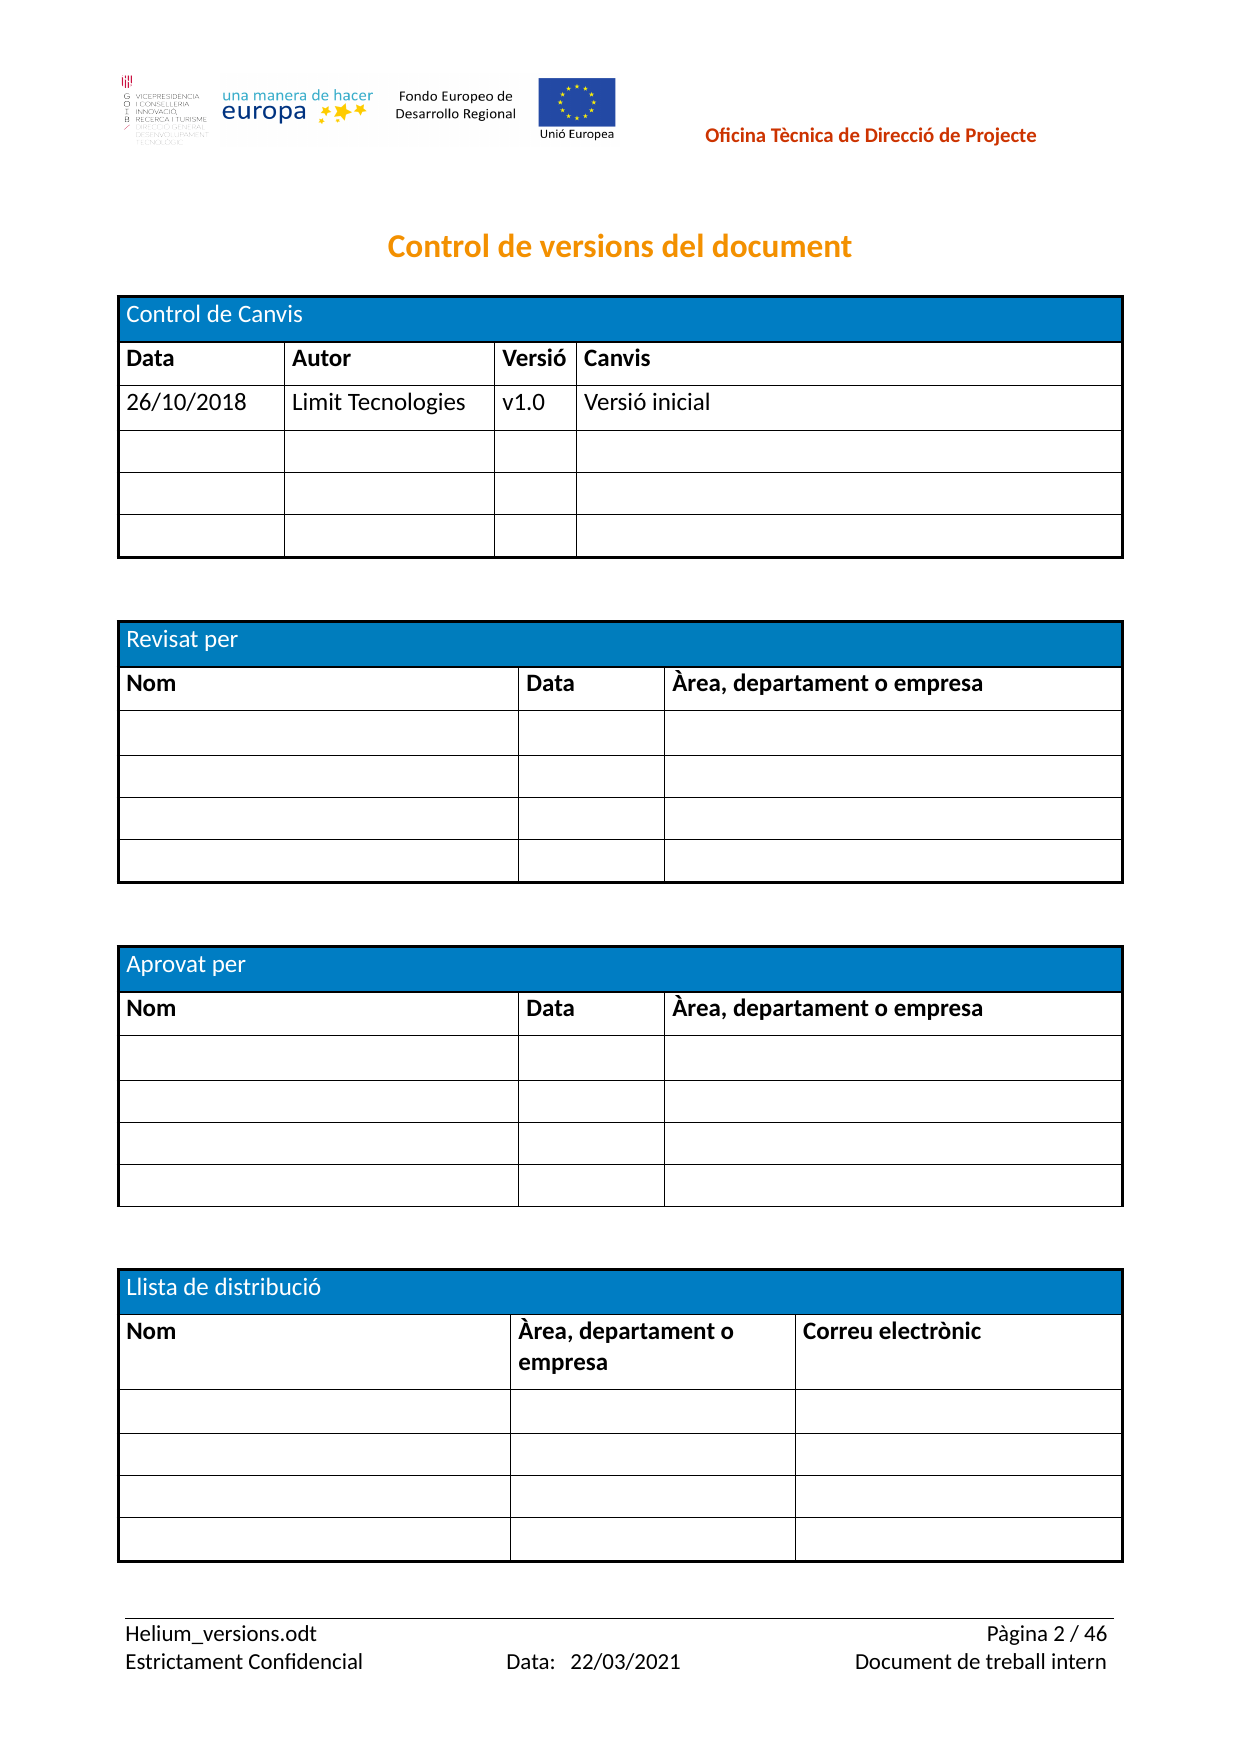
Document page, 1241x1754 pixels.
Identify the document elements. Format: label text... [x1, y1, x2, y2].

table_cell Versió inicial [577, 386, 1121, 429]
picture [118, 73, 213, 147]
table_header Control de Canvis [120, 298, 1121, 341]
table_cell [519, 1081, 664, 1122]
table_cell [519, 756, 664, 797]
table_cell [665, 798, 1121, 839]
table_cell [665, 711, 1121, 754]
table_cell Nom [120, 993, 518, 1035]
table_cell 26/10/2018 [120, 386, 284, 429]
table_cell [120, 1390, 510, 1433]
table_cell [519, 1123, 664, 1164]
table_cell Versió [495, 343, 576, 385]
table_cell [665, 1165, 1121, 1206]
table_cell [577, 515, 1121, 556]
table_cell Limit Tecnologies [285, 386, 494, 429]
table_cell [796, 1434, 1121, 1475]
table_cell Correu electrònic [796, 1315, 1121, 1389]
table_cell [665, 1081, 1121, 1122]
table_cell [120, 515, 284, 556]
table_cell [120, 1518, 510, 1559]
table_cell [519, 711, 664, 754]
table_cell [519, 1036, 664, 1079]
table_cell [511, 1518, 795, 1559]
table_cell Àrea, departament o empresa [665, 993, 1121, 1035]
table_cell [577, 431, 1121, 472]
table_cell [519, 798, 664, 839]
table_cell [665, 1036, 1121, 1079]
table_cell [796, 1476, 1121, 1517]
subtitle Control de versions del document [118, 225, 1122, 266]
table_cell [495, 473, 576, 514]
table_cell [665, 1123, 1121, 1164]
table_header Llista de distribució [120, 1271, 1121, 1314]
table_cell v1.0 [495, 386, 576, 429]
table_cell [120, 756, 518, 797]
table_cell Data [120, 343, 284, 385]
picture [219, 73, 621, 147]
table_cell [285, 515, 494, 556]
table_cell [120, 431, 284, 472]
table_cell [519, 1165, 664, 1206]
table_cell [577, 473, 1121, 514]
table_cell [511, 1434, 795, 1475]
table_cell [120, 798, 518, 839]
table_cell Nom [120, 668, 518, 710]
table_cell Àrea, departament o empresa [665, 668, 1121, 710]
table_cell [120, 1434, 510, 1475]
table_cell [796, 1390, 1121, 1433]
table_cell Àrea, departament o empresa [511, 1315, 795, 1389]
table_cell [120, 840, 518, 881]
table_cell [120, 1476, 510, 1517]
table_cell Data [519, 993, 664, 1035]
table_cell [519, 840, 664, 881]
table_cell Canvis [577, 343, 1121, 385]
table_cell [120, 1081, 518, 1122]
table_cell Nom [120, 1315, 510, 1389]
table_cell [120, 1165, 518, 1206]
table_cell [665, 756, 1121, 797]
table_cell [511, 1476, 795, 1517]
table_cell [796, 1518, 1121, 1559]
table_header Revisat per [120, 623, 1121, 666]
table_cell [120, 1036, 518, 1079]
table_cell [120, 711, 518, 754]
table_cell Data [519, 668, 664, 710]
table_cell [120, 1123, 518, 1164]
table_cell [285, 431, 494, 472]
table_cell Autor [285, 343, 494, 385]
table_cell [285, 473, 494, 514]
table_cell [120, 473, 284, 514]
table_cell [495, 515, 576, 556]
table_cell [511, 1390, 795, 1433]
table_cell [665, 840, 1121, 881]
table_header Aprovat per [120, 948, 1121, 991]
table_cell [495, 431, 576, 472]
